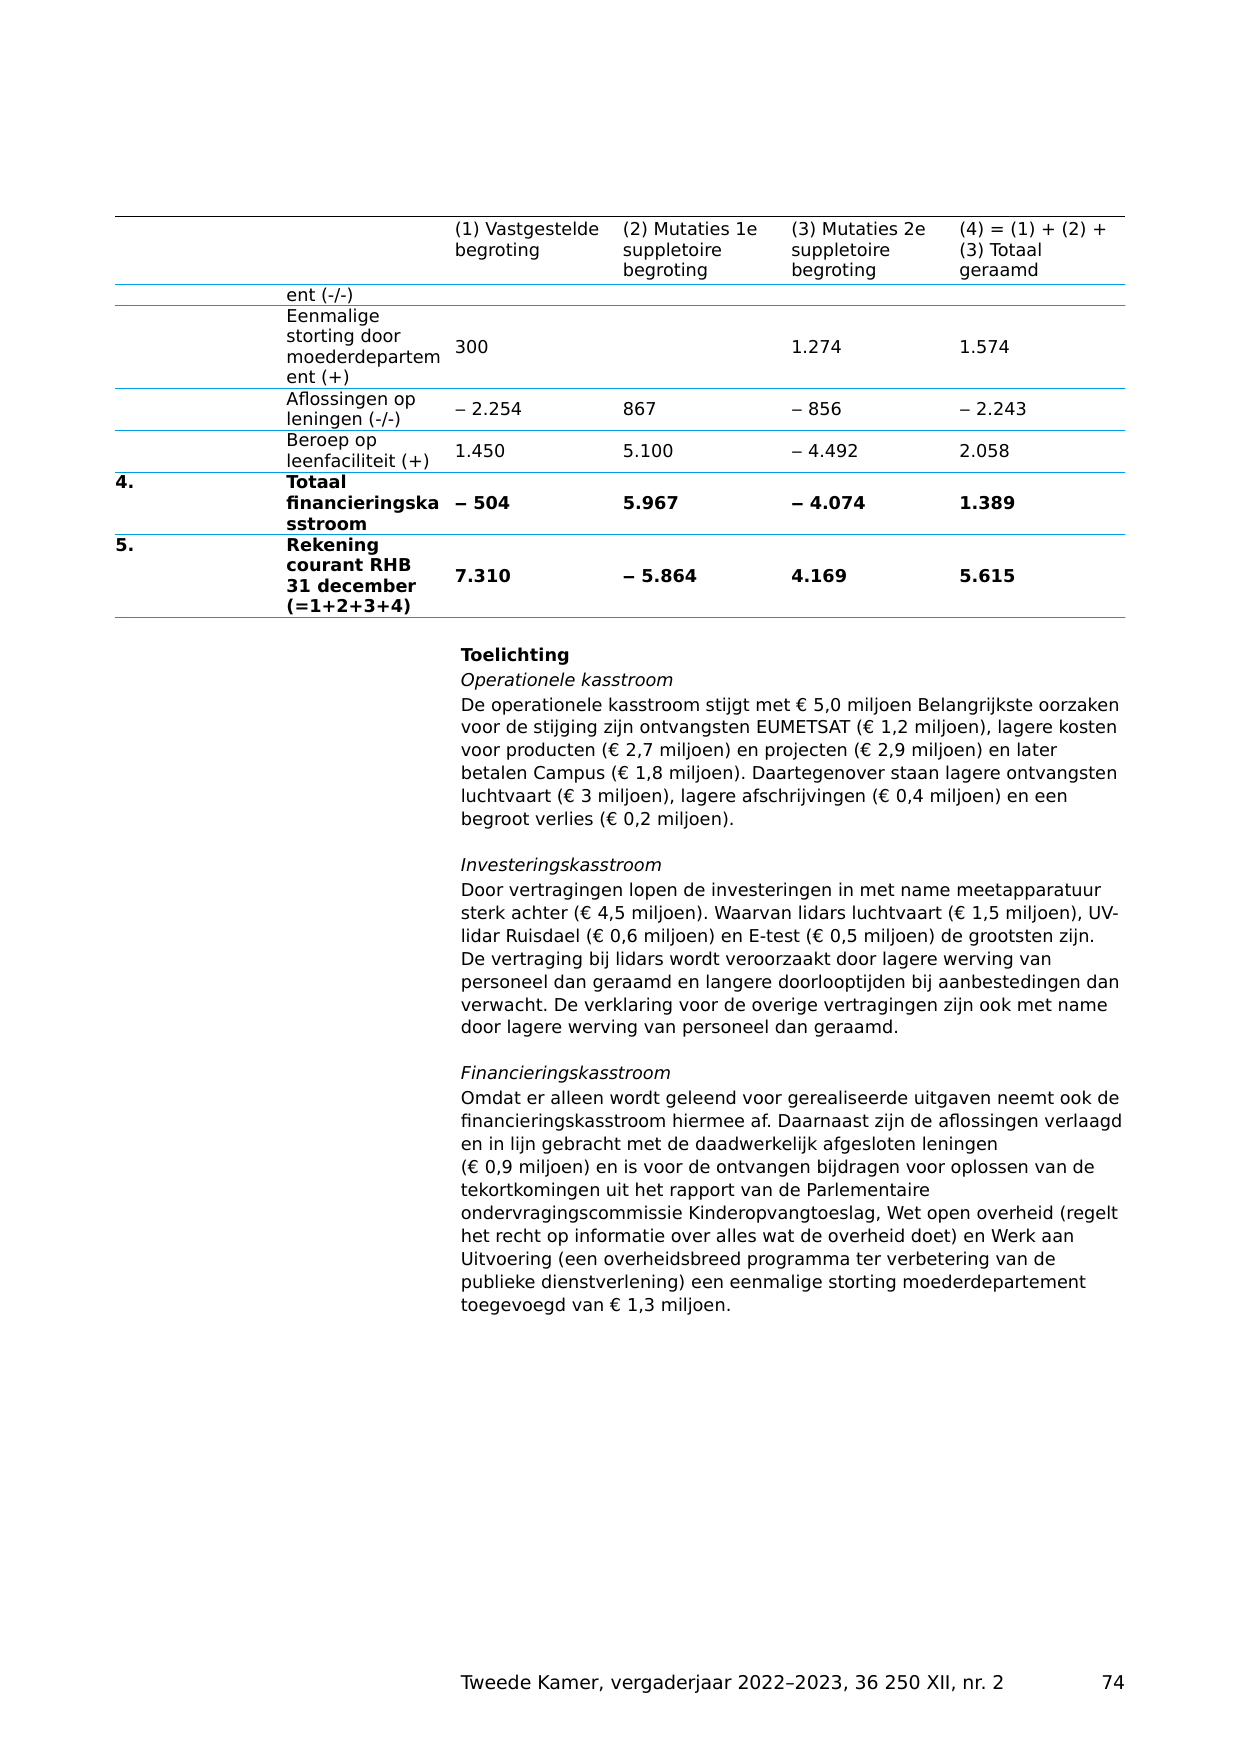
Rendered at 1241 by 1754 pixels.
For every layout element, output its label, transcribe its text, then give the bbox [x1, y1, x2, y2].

table_cell [956, 285, 1125, 305]
table_cell [115, 431, 283, 472]
table_cell 5.967 [620, 473, 788, 534]
table_cell (3) Mutaties 2e suppletoire begroting [788, 217, 956, 284]
text Investeringskasstroom [461, 853, 1125, 876]
table_cell 7.310 [452, 535, 620, 617]
table_cell ‒ 2.254 [452, 389, 620, 430]
table_cell ‒ 5.864 [620, 535, 788, 617]
table_cell 5.615 [956, 535, 1125, 617]
table_cell (1) Vastgestelde begroting [452, 217, 620, 284]
table_cell 1.274 [788, 306, 956, 388]
table_cell [452, 285, 620, 305]
table_cell Rekening courant RHB 31 december (=1+2+3+4) [283, 535, 452, 617]
table_cell ‒ 4.074 [788, 473, 956, 534]
table_header Tabel 26 Kasstroomoverzicht (Bedragen x € 1.000) [115, 191, 1125, 216]
table_cell (2) Mutaties 1e suppletoire begroting [620, 217, 788, 284]
table_cell 5.100 [620, 431, 788, 472]
table_cell 5. [115, 535, 283, 617]
table_cell 2.058 [956, 431, 1125, 472]
table_cell 1.450 [452, 431, 620, 472]
table_cell 867 [620, 389, 788, 430]
table_cell 1.574 [956, 306, 1125, 388]
table_cell [115, 217, 283, 284]
table_cell Aflossingen op leningen (-/-) [283, 389, 452, 430]
table_cell Beroep op leenfaciliteit (+) [283, 431, 452, 472]
table_cell [283, 217, 452, 284]
table_cell (4) = (1) + (2) + (3) Totaal geraamd [956, 217, 1125, 284]
table_cell ‒ 2.243 [956, 389, 1125, 430]
table_cell [620, 285, 788, 305]
table_cell 300 [452, 306, 620, 388]
table_cell ent (-/-) [283, 285, 452, 305]
table_cell [115, 306, 283, 388]
table_cell [115, 389, 283, 430]
table_cell [620, 306, 788, 388]
table_cell 1.389 [956, 473, 1125, 534]
table_cell [115, 285, 283, 305]
table_cell ‒ 856 [788, 389, 956, 430]
table_cell [788, 285, 956, 305]
table_cell 4. [115, 473, 283, 534]
text Financieringskasstroom [461, 1061, 1125, 1084]
text Operationele kasstroom [461, 668, 1125, 691]
table_cell 4.169 [788, 535, 956, 617]
text Door vertragingen lopen de investeringen in met name meetapparatuur sterk achter (€ 4,5 miljoen). Waarvan lidars luchtvaart (€ 1,5 miljoen), UV-lidar Ruisdael (€ 0,6 miljoen) en E-test (€ 0,5 miljoen) de grootsten zijn. De vertraging bij lidars wordt veroorzaakt door lagere werving van personeel dan geraamd en langere doorlooptijden bij aanbestedingen dan verwacht. De verklaring voor de overige vertragingen zijn ook met name door lagere werving van personeel dan geraamd. [461, 878, 1125, 1038]
text Toelichting [461, 643, 1125, 666]
table_cell ‒ 504 [452, 473, 620, 534]
table_cell Totaal financieringskasstroom [283, 473, 452, 534]
text Omdat er alleen wordt geleend voor gerealiseerde uitgaven neemt ook de financieringskasstroom hiermee af. Daarnaast zijn de aflossingen verlaagd en in lijn gebracht met de daadwerkelijk afgesloten leningen (€ 0,9 miljoen) en is voor de ontvangen bijdragen voor oplossen van de tekortkomingen uit het rapport van de Parlementaire ondervragingscommissie Kinderopvangtoeslag, Wet open overheid (regelt het recht op informatie over alles wat de overheid doet) en Werk aan Uitvoering (een overheidsbreed programma ter verbetering van de publieke dienstverlening) een eenmalige storting moederdepartement toegevoegd van € 1,3 miljoen. [461, 1086, 1125, 1316]
text De operationele kasstroom stijgt met € 5,0 miljoen Belangrijkste oorzaken voor de stijging zijn ontvangsten EUMETSAT (€ 1,2 miljoen), lagere kosten voor producten (€ 2,7 miljoen) en projecten (€ 2,9 miljoen) en later betalen Campus (€ 1,8 miljoen). Daartegenover staan lagere ontvangsten luchtvaart (€ 3 miljoen), lagere afschrijvingen (€ 0,4 miljoen) en een begroot verlies (€ 0,2 miljoen). [461, 693, 1125, 830]
table_cell Eenmalige storting door moederdepartement (+) [283, 306, 452, 388]
table_cell ‒ 4.492 [788, 431, 956, 472]
